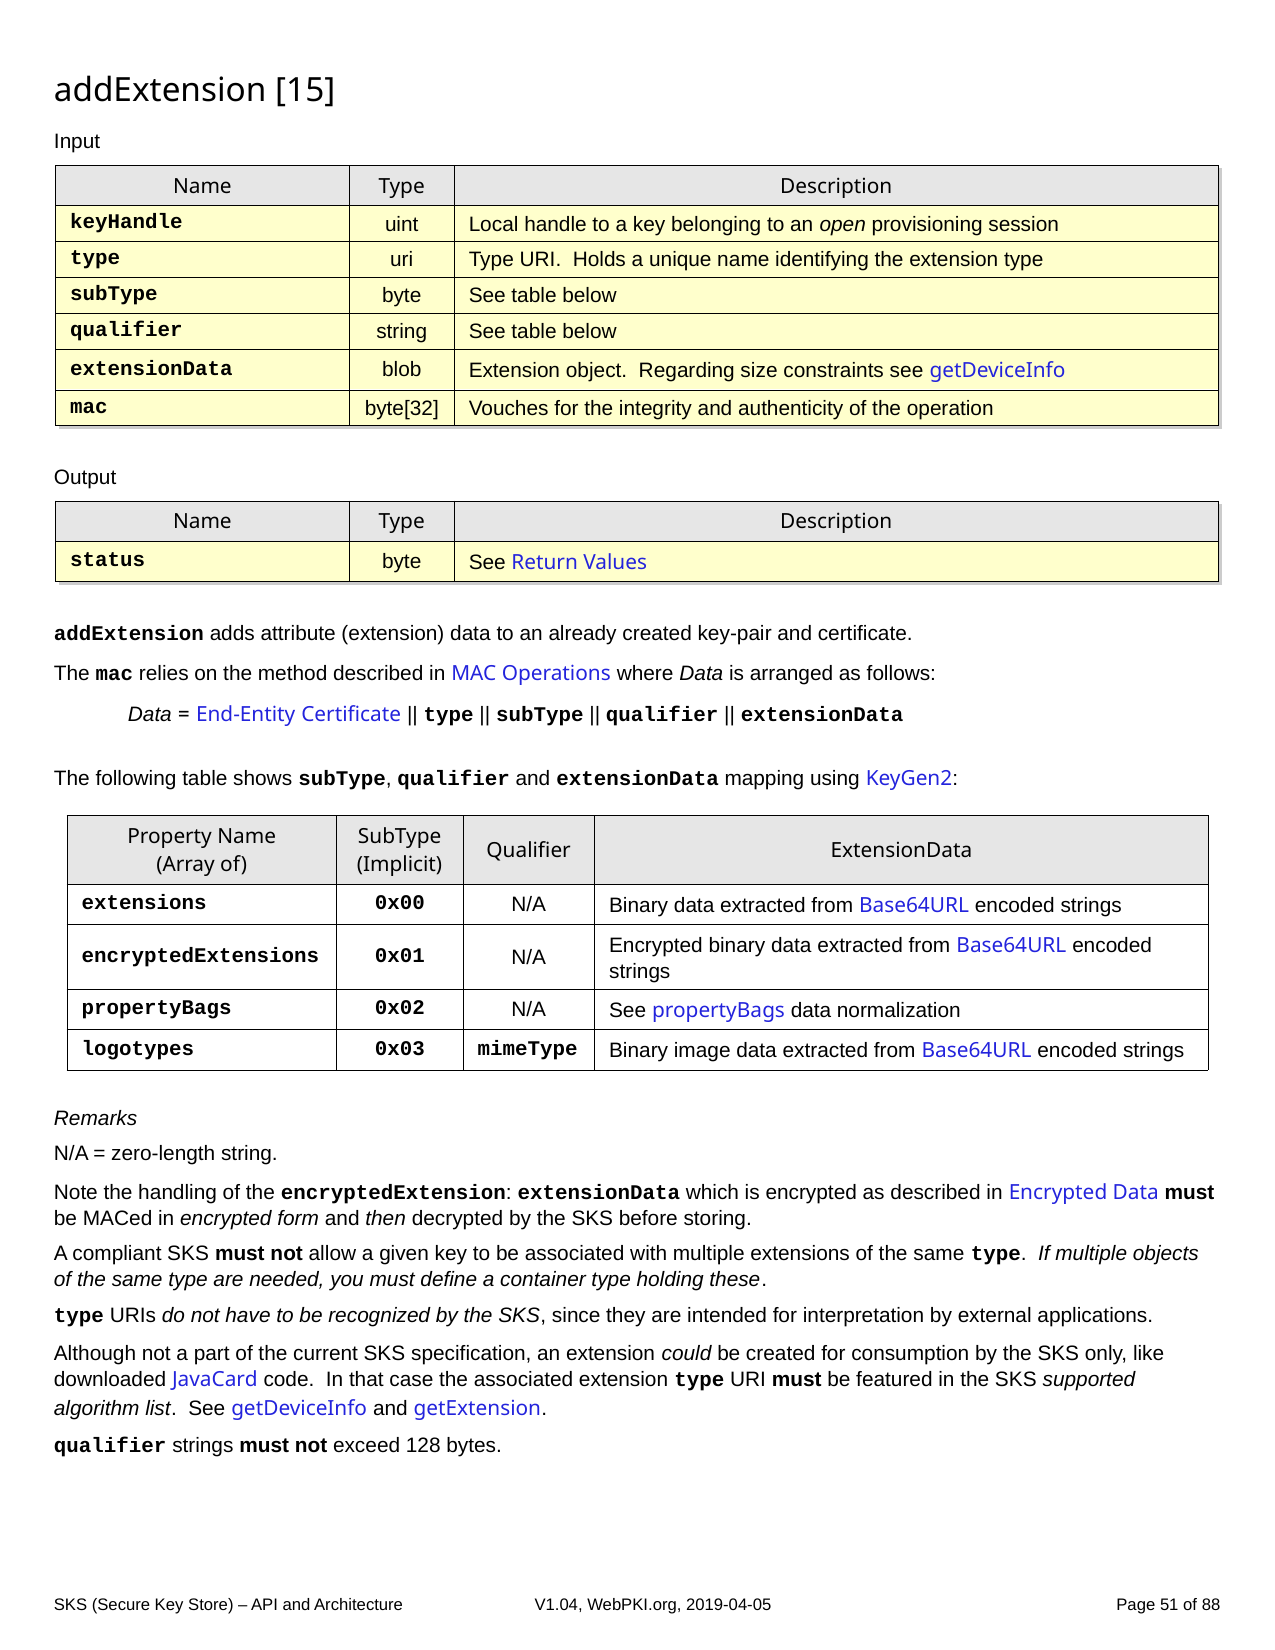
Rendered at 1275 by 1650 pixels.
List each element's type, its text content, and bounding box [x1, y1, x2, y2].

table_cell uint [350, 206, 454, 241]
table_cell mac [56, 391, 349, 425]
table_cell extensionData [56, 350, 349, 389]
table_cell Encrypted binary data extracted from Base64URL encoded strings [595, 925, 1208, 989]
table_header Name [56, 502, 349, 541]
table_header SubType (Implicit) [337, 816, 463, 884]
table_header Qualifier [464, 816, 594, 884]
table_cell N/A [464, 925, 594, 989]
table_cell Binary image data extracted from Base64URL encoded strings [595, 1030, 1208, 1069]
subtitle addExtension [15] [54, 66, 1221, 111]
text A compliant SKS must not allow a given key to be associated with multiple extensions of the same type. If multiple objects of the same type are needed, you must define a container type holding these. [54, 1241, 1221, 1291]
text addExtension adds attribute (extension) data to an already created key-pair and certificate. [54, 621, 1221, 647]
table_cell Extension object. Regarding size constraints see getDeviceInfo [455, 350, 1218, 389]
table_header Name [56, 166, 349, 205]
table_header Description [455, 166, 1218, 205]
table_cell See propertyBags data normalization [595, 990, 1208, 1029]
table_cell See table below [455, 278, 1218, 313]
table_cell 0x02 [337, 990, 463, 1029]
table_cell status [56, 542, 349, 581]
table_cell encryptedExtensions [68, 925, 336, 989]
table_cell N/A [464, 990, 594, 1029]
table_cell See table below [455, 314, 1218, 349]
table_cell Binary data extracted from Base64URL encoded strings [595, 885, 1208, 924]
table_cell byte⁮[32] [350, 391, 454, 425]
table_header ExtensionData [595, 816, 1208, 884]
table_cell qualifier [56, 314, 349, 349]
table_header Type [350, 502, 454, 541]
table_cell 0x01 [337, 925, 463, 989]
table_cell Type URI. Holds a unique name identifying the extension type [455, 242, 1218, 277]
text Input [54, 129, 1221, 153]
table_cell string [350, 314, 454, 349]
text N/A = zero-length string. [54, 1141, 1221, 1165]
table_cell type [56, 242, 349, 277]
table_cell Vouches for the integrity and authenticity of the operation [455, 391, 1218, 425]
table_cell logotypes [68, 1030, 336, 1069]
table_cell byte [350, 542, 454, 581]
text Although not a part of the current SKS specification, an extension could be created for consumption by the SKS only, like downloaded JavaCard code. In that case the associated extension type URI must be featured in the SKS supported algorithm list. See getDeviceInfo and getExtension. [54, 1340, 1221, 1421]
text Data = End-Entity Certificate || type || subType || qualifier || extensionData [54, 699, 1221, 727]
table_header Type [350, 166, 454, 205]
table_cell uri [350, 242, 454, 277]
table_cell 0x00 [337, 885, 463, 924]
table_cell Local handle to a key belonging to an open provisioning session [455, 206, 1218, 241]
table_cell mimeType [464, 1030, 594, 1069]
text Output [54, 465, 1221, 489]
text qualifier strings must not exceed 128 bytes. [54, 1433, 1221, 1459]
text The following table shows subType, qualifier and extensionData mapping using KeyGen2: [54, 739, 1221, 815]
text Note the handling of the encryptedExtension: extensionData which is encrypted as described in Encrypted Data must be MACed in encrypted form and then decrypted by the SKS before storing. [54, 1177, 1221, 1229]
table_cell extensions [68, 885, 336, 924]
table_cell See Return Values [455, 542, 1218, 581]
table_header Property Name (Array of) [68, 816, 336, 884]
text The mac relies on the method described in MAC Operations where Data is arranged as follows: [54, 658, 1221, 687]
table_cell blob [350, 350, 454, 389]
table_cell keyHandle [56, 206, 349, 241]
table_cell byte [350, 278, 454, 313]
table_header Description [455, 502, 1218, 541]
table_cell 0x03 [337, 1030, 463, 1069]
text type URIs do not have to be recognized by the SKS, since they are intended for interpretation by external applications. [54, 1303, 1221, 1328]
text Remarks [54, 1105, 1221, 1129]
table_cell propertyBags [68, 990, 336, 1029]
table_cell N/A [464, 885, 594, 924]
table_cell subType [56, 278, 349, 313]
